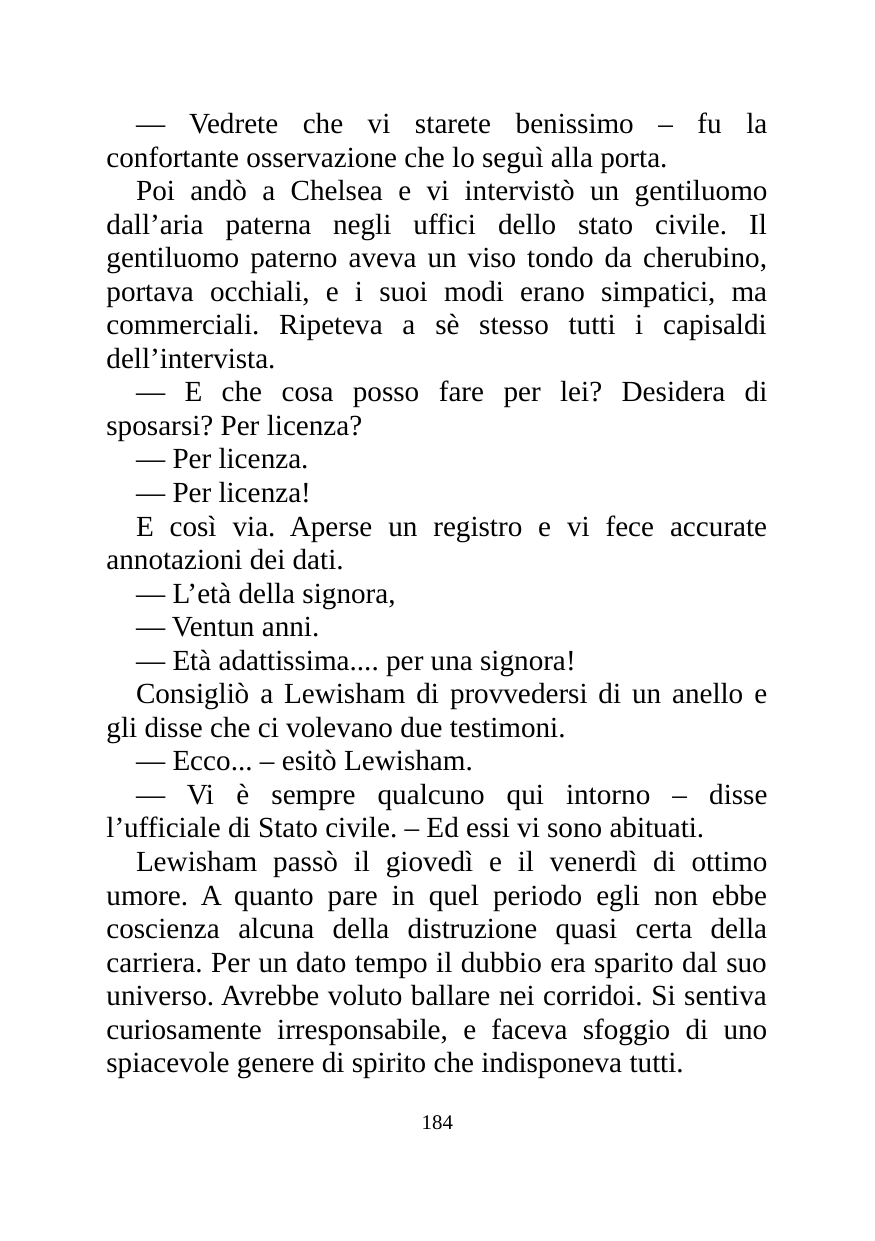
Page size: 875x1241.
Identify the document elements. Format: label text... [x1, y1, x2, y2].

text Lewisham passò il giovedì e il venerdì di ottimo umore. A quanto pare in quel periodo egli non ebbe coscienza alcuna della distruzione quasi certa della carriera. Per un dato tempo il dubbio era sparito dal suo universo. Avrebbe voluto ballare nei corridoi. Si sentiva curiosamente irresponsabile, e faceva sfoggio di uno spiacevole genere di spirito che indisponeva tutti. [106, 844, 768, 1079]
text — Vi è sempre qualcuno qui intorno – disse l’ufficiale di Stato civile. – Ed essi vi sono abituati. [106, 777, 768, 844]
text — E che cosa posso fare per lei? Desidera di sposarsi? Per licenza? [106, 374, 768, 442]
text — Vedrete che vi starete benissimo – fu la confortante osservazione che lo seguì alla porta. [106, 106, 768, 173]
text — Per licenza! [106, 475, 768, 509]
text E così via. Aperse un registro e vi fece accurate annotazioni dei dati. [106, 509, 768, 576]
text — Età adattissima.... per una signora! [106, 643, 768, 676]
text — Ventun anni. [106, 609, 768, 643]
text — Per licenza. [106, 442, 768, 475]
text — Ecco... – esitò Lewisham. [106, 743, 768, 777]
text Consigliò a Lewisham di provvedersi di un anello e gli disse che ci volevano due testimoni. [106, 676, 768, 743]
text — L’età della signora, [106, 576, 768, 609]
text Poi andò a Chelsea e vi intervistò un gentiluomo dall’aria paterna negli uffici dello stato civile. Il gentiluomo paterno aveva un viso tondo da cherubino, portava occhiali, e i suoi modi erano simpatici, ma commerciali. Ripeteva a sè stesso tutti i capisaldi dell’intervista. [106, 173, 768, 374]
